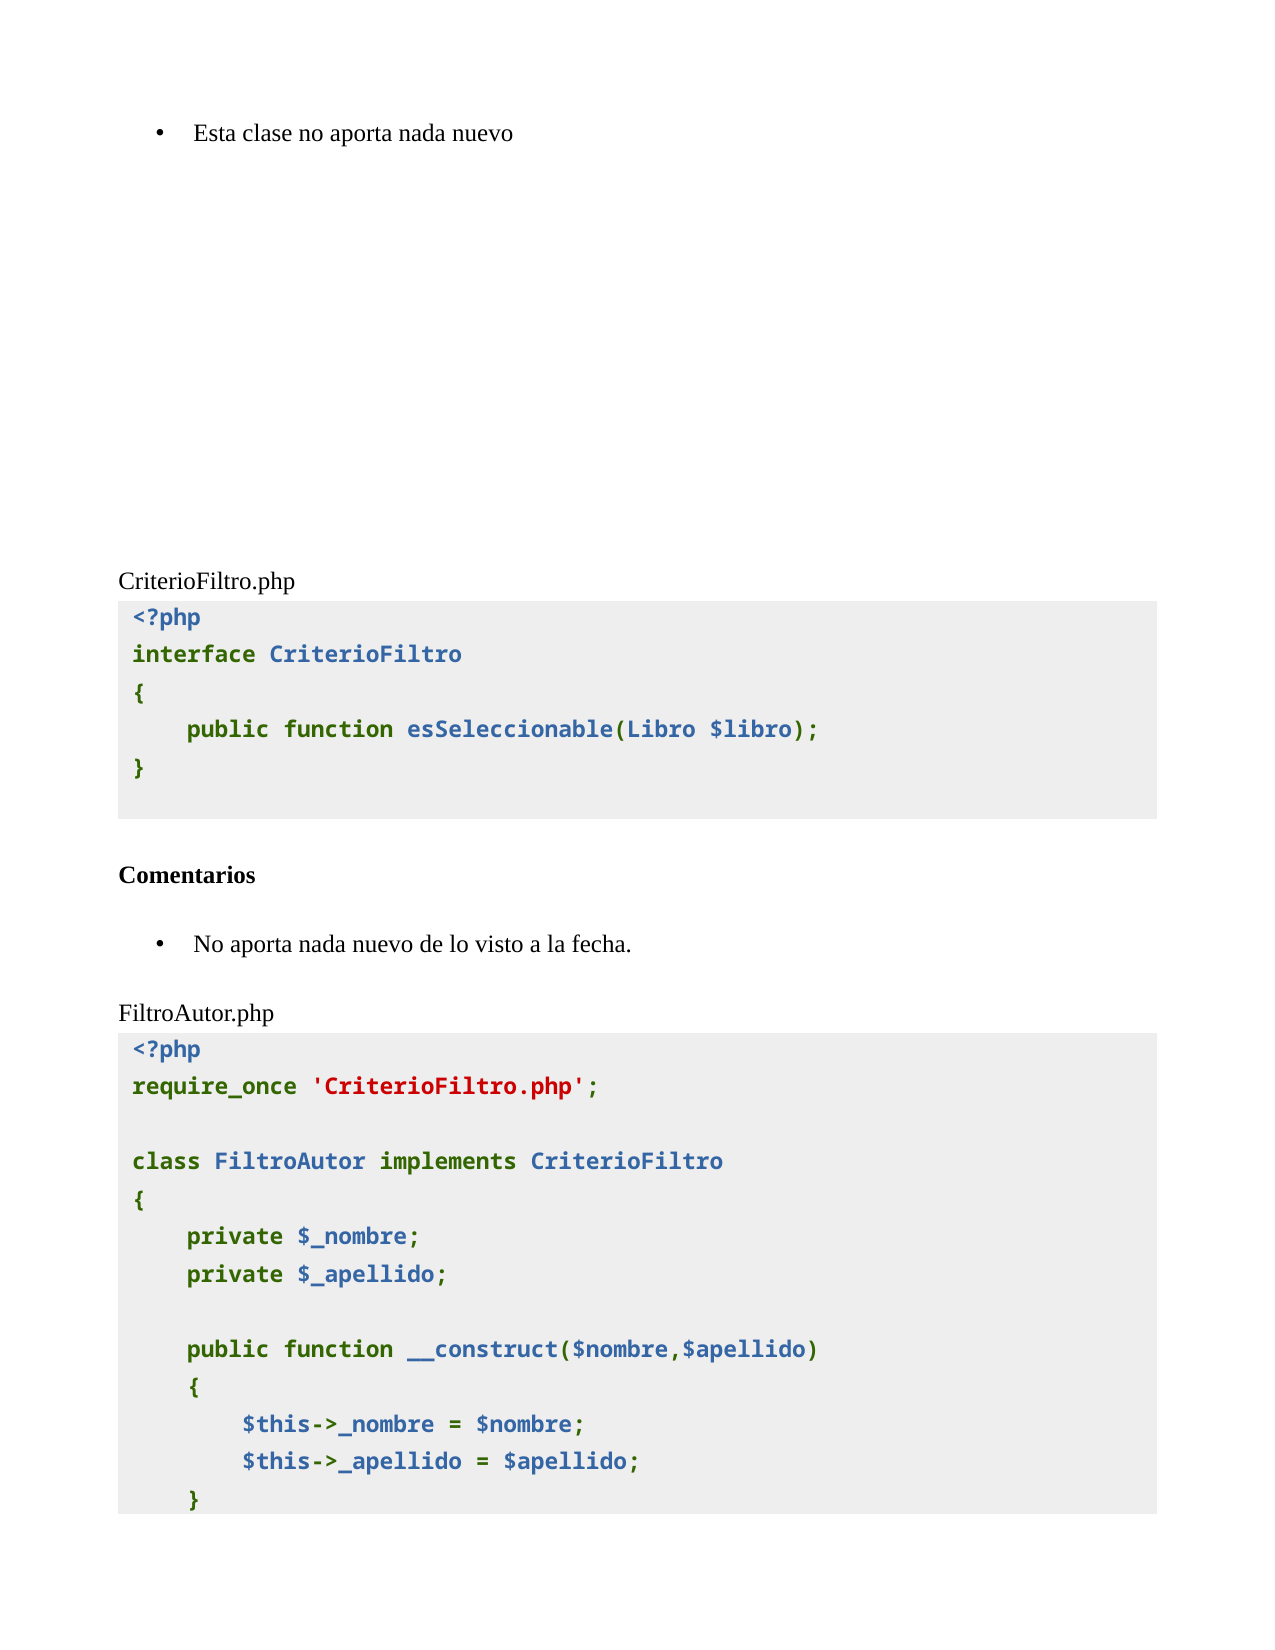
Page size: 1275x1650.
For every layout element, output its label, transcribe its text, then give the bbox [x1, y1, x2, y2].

text } [118, 751, 1157, 782]
text <?php [118, 1033, 1157, 1064]
text { [118, 1370, 1157, 1401]
text } [118, 1483, 1157, 1514]
text interface CriterioFiltro [118, 638, 1157, 669]
text CriterioFiltro.php [118, 566, 1157, 595]
text private $_apellido; [118, 1258, 1157, 1289]
text public function __construct($nombre,$apellido) [118, 1333, 1157, 1364]
text <?php [118, 601, 1157, 632]
text public function esSeleccionable(Libro $libro); [118, 713, 1157, 744]
text private $_nombre; [118, 1220, 1157, 1251]
list No aporta nada nuevo de lo visto a la fecha. [156, 929, 1157, 958]
text { [118, 1183, 1157, 1214]
text class FiltroAutor implements CriterioFiltro [118, 1145, 1157, 1176]
text $this->_apellido = $apellido; [118, 1445, 1157, 1476]
text Comentarios [118, 860, 1157, 889]
text require_once 'CriterioFiltro.php'; [118, 1070, 1157, 1101]
list Esta clase no aporta nada nuevo [156, 118, 1157, 147]
text FiltroAutor.php [118, 998, 1157, 1027]
text { [118, 676, 1157, 707]
text $this->_nombre = $nombre; [118, 1408, 1157, 1439]
